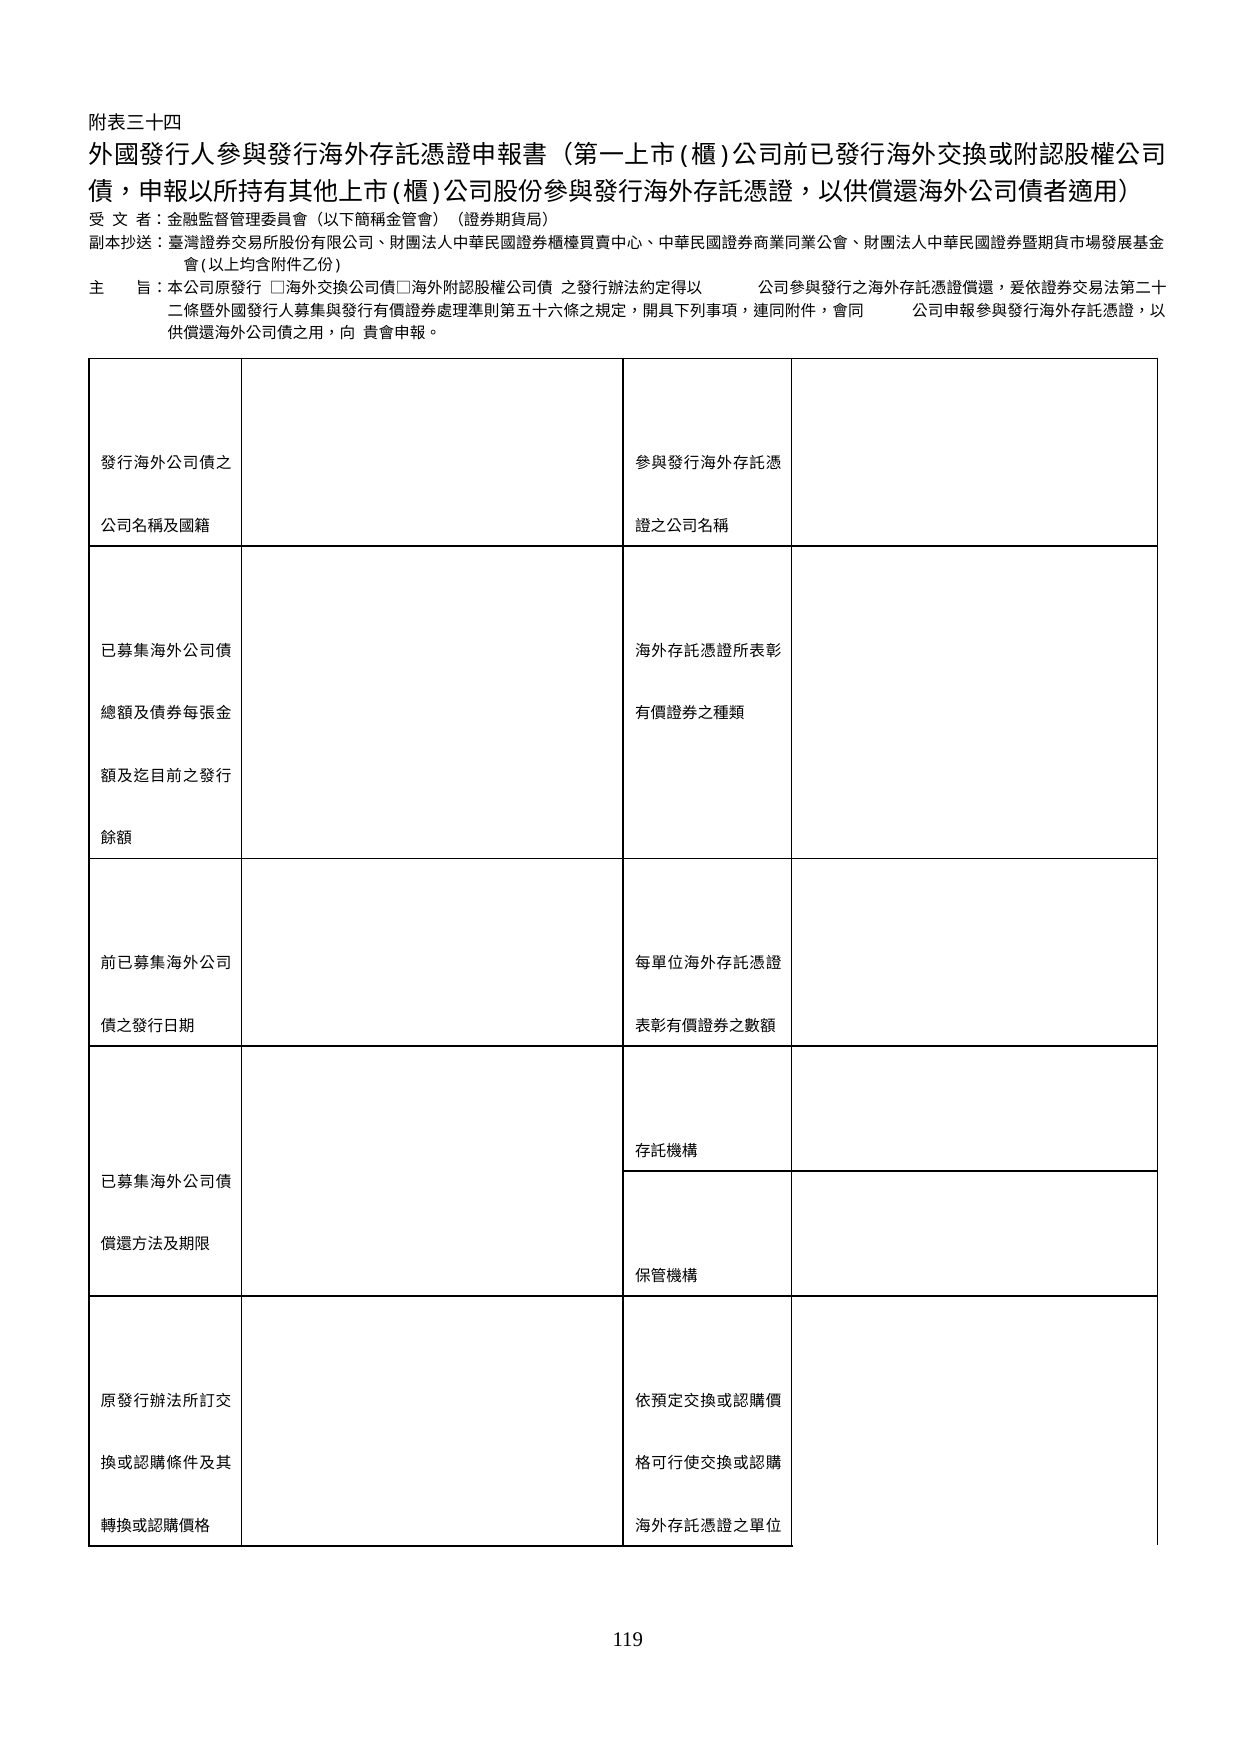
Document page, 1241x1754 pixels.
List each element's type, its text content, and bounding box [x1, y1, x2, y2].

table_cell 已募集海外公司債償還方法及期限 [90, 1047, 241, 1295]
table_cell 存託機構 [624, 1047, 791, 1170]
text 主 旨：本公司原發行 □海外交換公司債□海外附認股權公司債 之發行辦法約定得以 公司參與發行之海外存託憑證償還，爰依證券交易法第二十二條暨外國發行人募集與發行有價證券處理準則第五十六條之規定，開具下列事項，連同附件，會同 公司申報參與發行海外存託憑證，以供償還海外公司債之用，向 貴會申報。 [89, 275, 1167, 343]
table_cell [792, 1047, 1157, 1170]
table_cell 海外存託憑證所表彰有價證券之種類 [624, 547, 791, 858]
table_cell 依預定交換或認購價格可行使交換或認購海外存託憑證之單位 [624, 1297, 791, 1545]
table_header 發行海外公司債之公司名稱及國籍 [90, 359, 241, 545]
table_cell 原發行辦法所訂交換或認購條件及其轉換或認購價格 [90, 1297, 241, 1545]
table_cell [242, 859, 622, 1045]
text 外國發行人參與發行海外存託憑證申報書（第一上市(櫃)公司前已發行海外交換或附認股權公司債，申報以所持有其他上市(櫃)公司股份參與發行海外存託憑證，以供償還海外公司債者適用） [89, 135, 1166, 207]
table_header 參與發行海外存託憑證之公司名稱 [624, 359, 791, 545]
table_cell [792, 1297, 1157, 1545]
table_cell [792, 547, 1157, 858]
text 副本抄送：臺灣證券交易所股份有限公司、財團法人中華民國證券櫃檯買賣中心、中華民國證券商業同業公會、財團法人中華民國證券暨期貨市場發展基金會(以上均含附件乙份) [89, 230, 1167, 275]
text 附表三十四 [89, 108, 1166, 135]
table_cell 每單位海外存託憑證表彰有價證券之數額 [624, 859, 791, 1045]
text 受 文 者：金融監督管理委員會（以下簡稱金管會）（證券期貨局） [89, 207, 1166, 230]
table_cell 前已募集海外公司債之發行日期 [90, 859, 241, 1045]
table_cell [242, 1297, 622, 1545]
table_cell [792, 1172, 1157, 1295]
table_cell [792, 859, 1157, 1045]
table_header [242, 359, 622, 545]
table_cell 已募集海外公司債總額及債券每張金額及迄目前之發行餘額 [90, 547, 241, 858]
table_header [792, 359, 1157, 545]
table_cell 保管機構 [624, 1172, 791, 1295]
table_cell [242, 547, 622, 858]
table_cell [242, 1047, 622, 1295]
